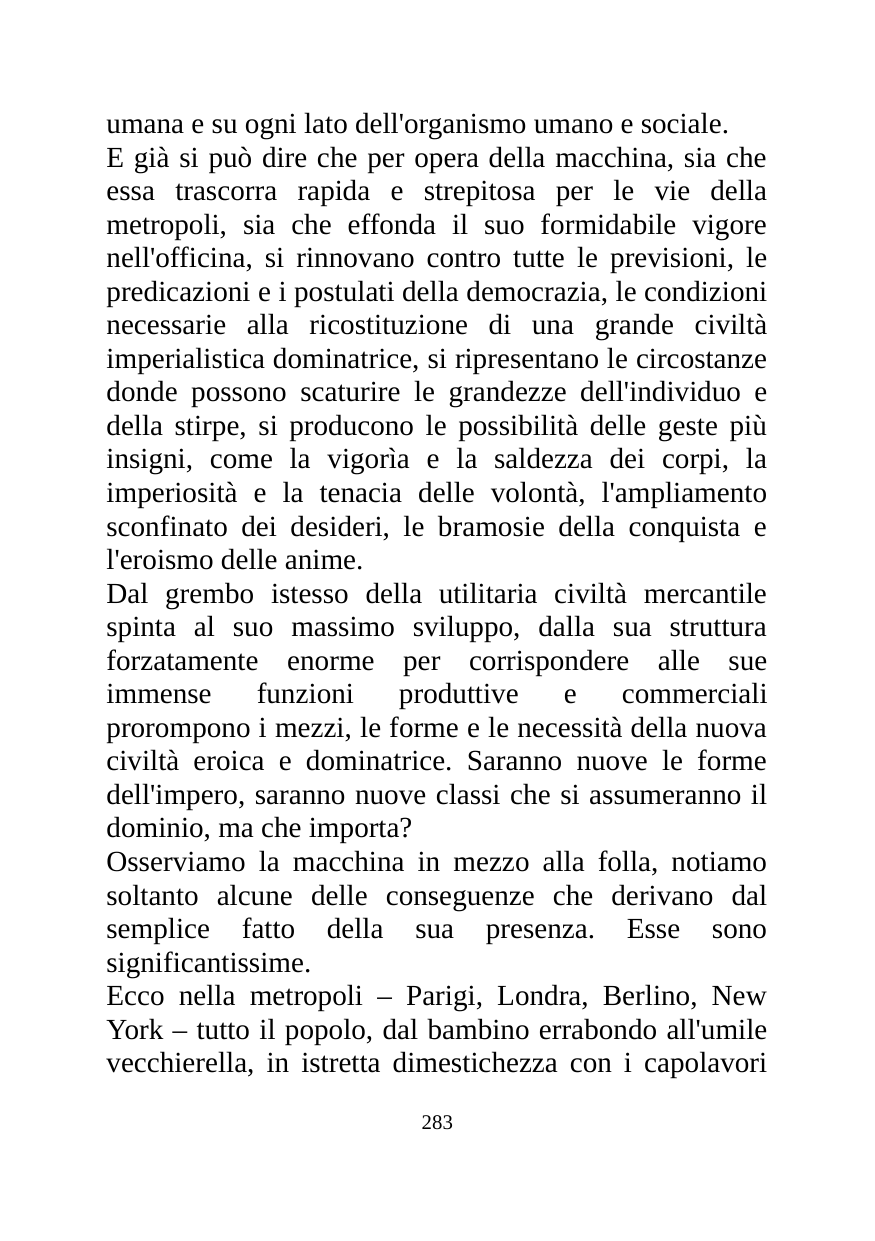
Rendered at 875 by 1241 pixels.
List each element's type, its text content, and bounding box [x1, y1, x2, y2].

text Ecco nella metropoli – Parigi, Londra, Berlino, New York – tutto il popolo, dal bambino errabondo all'umile vecchierella, in istretta dimestichezza con i capolavori [106, 978, 768, 1079]
text umana e su ogni lato dell'organismo umano e sociale. [106, 106, 768, 140]
text Dal grembo istesso della utilitaria civiltà mercantile spinta al suo massimo sviluppo, dalla sua struttura forzatamente enorme per corrispondere alle sue immense funzioni produttive e commerciali prorompono i mezzi, le forme e le necessità della nuova civiltà eroica e dominatrice. Saranno nuove le forme dell'impero, saranno nuove classi che si assumeranno il dominio, ma che importa? [106, 576, 768, 844]
text Osserviamo la macchina in mezzo alla folla, notiamo soltanto alcune delle conseguenze che derivano dal semplice fatto della sua presenza. Esse sono significantissime. [106, 844, 768, 978]
text E già si può dire che per opera della macchina, sia che essa trascorra rapida e strepitosa per le vie della metropoli, sia che effonda il suo formidabile vigore nell'officina, si rinnovano contro tutte le previsioni, le predicazioni e i postulati della democrazia, le condizioni necessarie alla ricostituzione di una grande civiltà imperialistica dominatrice, si ripresentano le circostanze donde possono scaturire le grandezze dell'individuo e della stirpe, si producono le possibilità delle geste più insigni, come la vigorìa e la saldezza dei corpi, la imperiosità e la tenacia delle volontà, l'ampliamento sconfinato dei desideri, le bramosie della conquista e l'eroismo delle anime. [106, 140, 768, 576]
